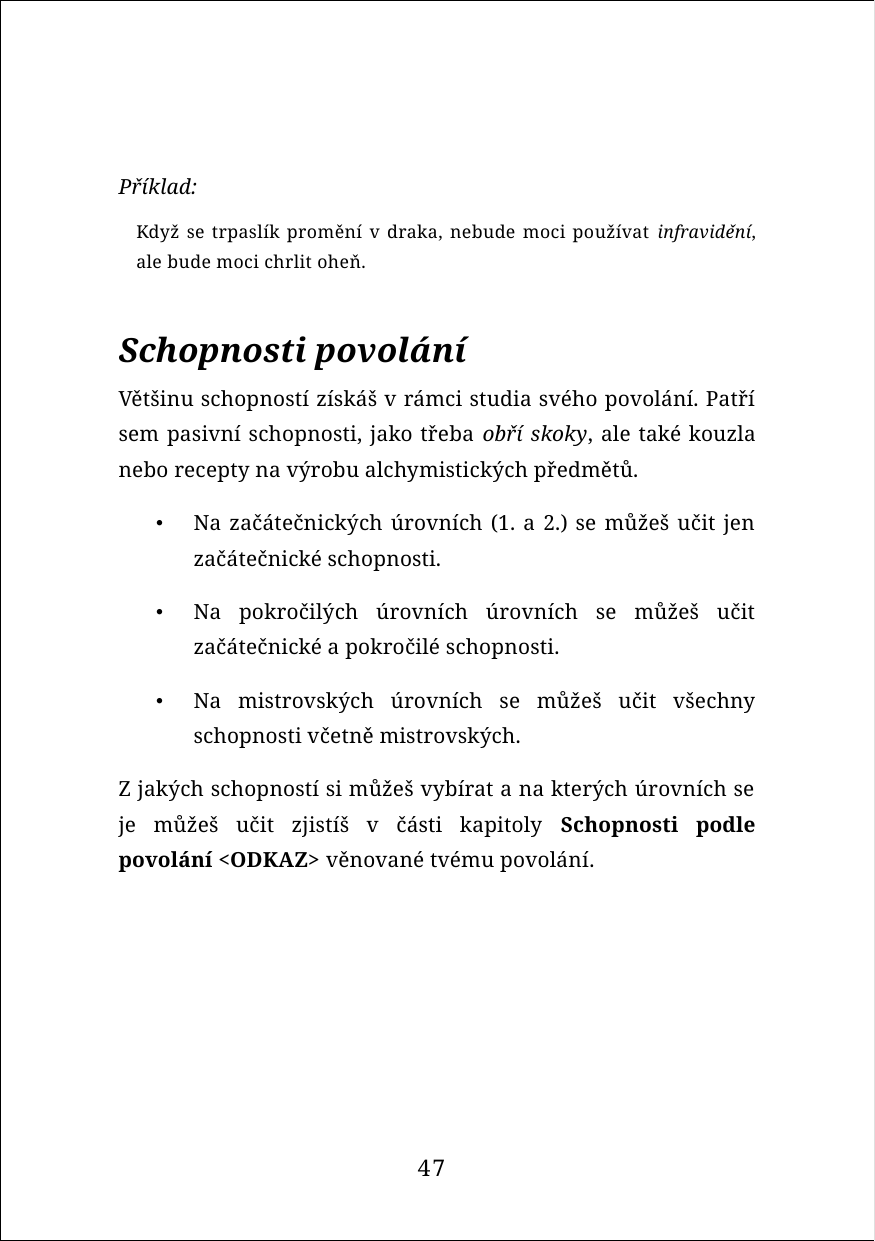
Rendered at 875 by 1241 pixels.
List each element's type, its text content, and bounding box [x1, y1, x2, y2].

list Na začátečnických úrovních (1. a 2.) se můžeš učit jen začátečnické schopnosti. [156, 508, 756, 572]
text Většinu schopností získáš v rámci studia svého povolání. Patří sem pasivní schopnosti, jako třeba obří skoky, ale také kouzla nebo recepty na výrobu alchymistických předmětů. [118, 384, 756, 483]
subtitle Schopnosti povolání [118, 327, 756, 372]
list Na pokročilých úrovních úrovních se můžeš učit začátečnické a pokročilé schopnosti. [156, 597, 756, 661]
text Příklad: [118, 172, 756, 200]
text Když se trpaslík promění v draka, nebude moci používat infravidění, ale bude moci chrlit oheň. [136, 219, 756, 273]
list Na mistrovských úrovních se můžeš učit všechny schopnosti včetně mistrovských. [156, 686, 756, 750]
text Z jakých schopností si můžeš vybírat a na kterých úrovních se je můžeš učit zjistíš v části kapitoly Schopnosti podle povolání <ODKAZ> věnované tvému povolání. [118, 774, 756, 874]
